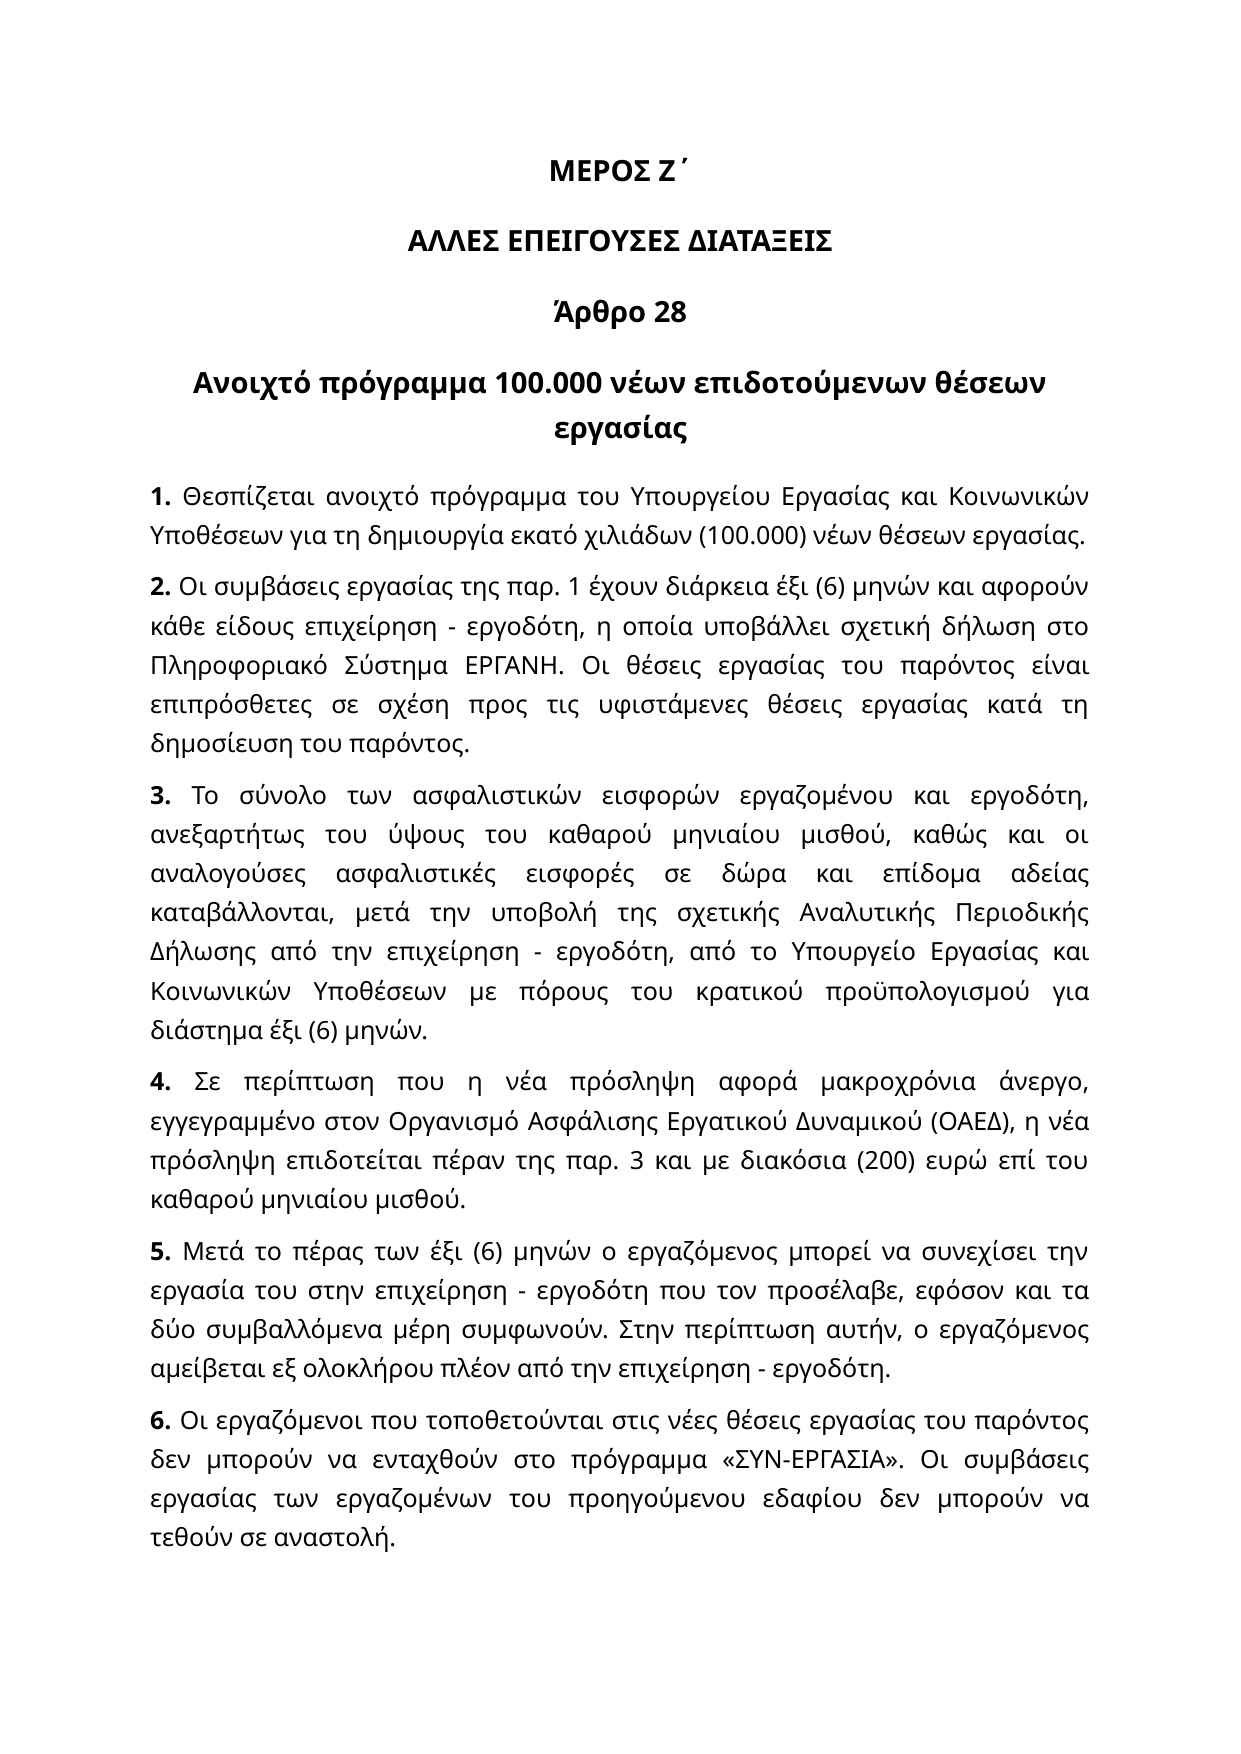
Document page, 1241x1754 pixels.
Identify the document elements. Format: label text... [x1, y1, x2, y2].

text 4. Σε περίπτωση που η νέα πρόσληψη αφορά μακροχρόνια άνεργο, εγγεγραμμένο στον Οργανισμό Ασφάλισης Εργατικού Δυναμικού (ΟΑΕΔ), η νέα πρόσληψη επιδοτείται πέραν της παρ. 3 και με διακόσια (200) ευρώ επί του καθαρού μηνιαίου μισθού. [150, 1064, 1090, 1216]
subtitle ΑΛΛΕΣ ΕΠΕΙΓΟΥΣΕΣ ΔΙΑΤΑΞΕΙΣ [150, 221, 1090, 260]
subtitle Άρθρο 28 [150, 291, 1090, 331]
text 3. Το σύνολο των ασφαλιστικών εισφορών εργαζομένου και εργοδότη, ανεξαρτήτως του ύψους του καθαρού μηνιαίου μισθού, καθώς και οι αναλογούσες ασφαλιστικές εισφορές σε δώρα και επίδομα αδείας καταβάλλονται, μετά την υποβολή της σχετικής Αναλυτικής Περιοδικής Δήλωσης από την επιχείρηση - εργοδότη, από το Υπουργείο Εργασίας και Κοινωνικών Υποθέσεων με πόρους του κρατικού προϋπολογισμού για διάστημα έξι (6) μηνών. [150, 777, 1090, 1046]
subtitle ΜΕΡΟΣ Ζ΄ [150, 150, 1090, 190]
text 6. Οι εργαζόμενοι που τοποθετούνται στις νέες θέσεις εργασίας του παρόντος δεν μπορούν να ενταχθούν στο πρόγραμμα «ΣΥΝ-ΕΡΓΑΣΙΑ». Οι συμβάσεις εργασίας των εργαζομένων του προηγούμενου εδαφίου δεν μπορούν να τεθούν σε αναστολή. [150, 1402, 1090, 1554]
text 1. Θεσπίζεται ανοιχτό πρόγραμμα του Υπουργείου Εργασίας και Κοινωνικών Υποθέσεων για τη δημιουργία εκατό χιλιάδων (100.000) νέων θέσεων εργασίας. [150, 478, 1090, 551]
text 5. Μετά το πέρας των έξι (6) μηνών ο εργαζόμενος μπορεί να συνεχίσει την εργασία του στην επιχείρηση - εργοδότη που τον προσέλαβε, εφόσον και τα δύο συμβαλλόμενα μέρη συμφωνούν. Στην περίπτωση αυτήν, ο εργαζόμενος αμείβεται εξ ολοκλήρου πλέον από την επιχείρηση - εργοδότη. [150, 1233, 1090, 1385]
subtitle Ανοιχτό πρόγραμμα 100.000 νέων επιδοτούμενων θέσεων εργασίας [150, 362, 1090, 447]
text 2. Οι συμβάσεις εργασίας της παρ. 1 έχουν διάρκεια έξι (6) μηνών και αφορούν κάθε είδους επιχείρηση - εργοδότη, η οποία υποβάλλει σχετική δήλωση στο Πληροφοριακό Σύστημα ΕΡΓΑΝΗ. Οι θέσεις εργασίας του παρόντος είναι επιπρόσθετες σε σχέση προς τις υφιστάμενες θέσεις εργασίας κατά τη δημοσίευση του παρόντος. [150, 569, 1090, 760]
